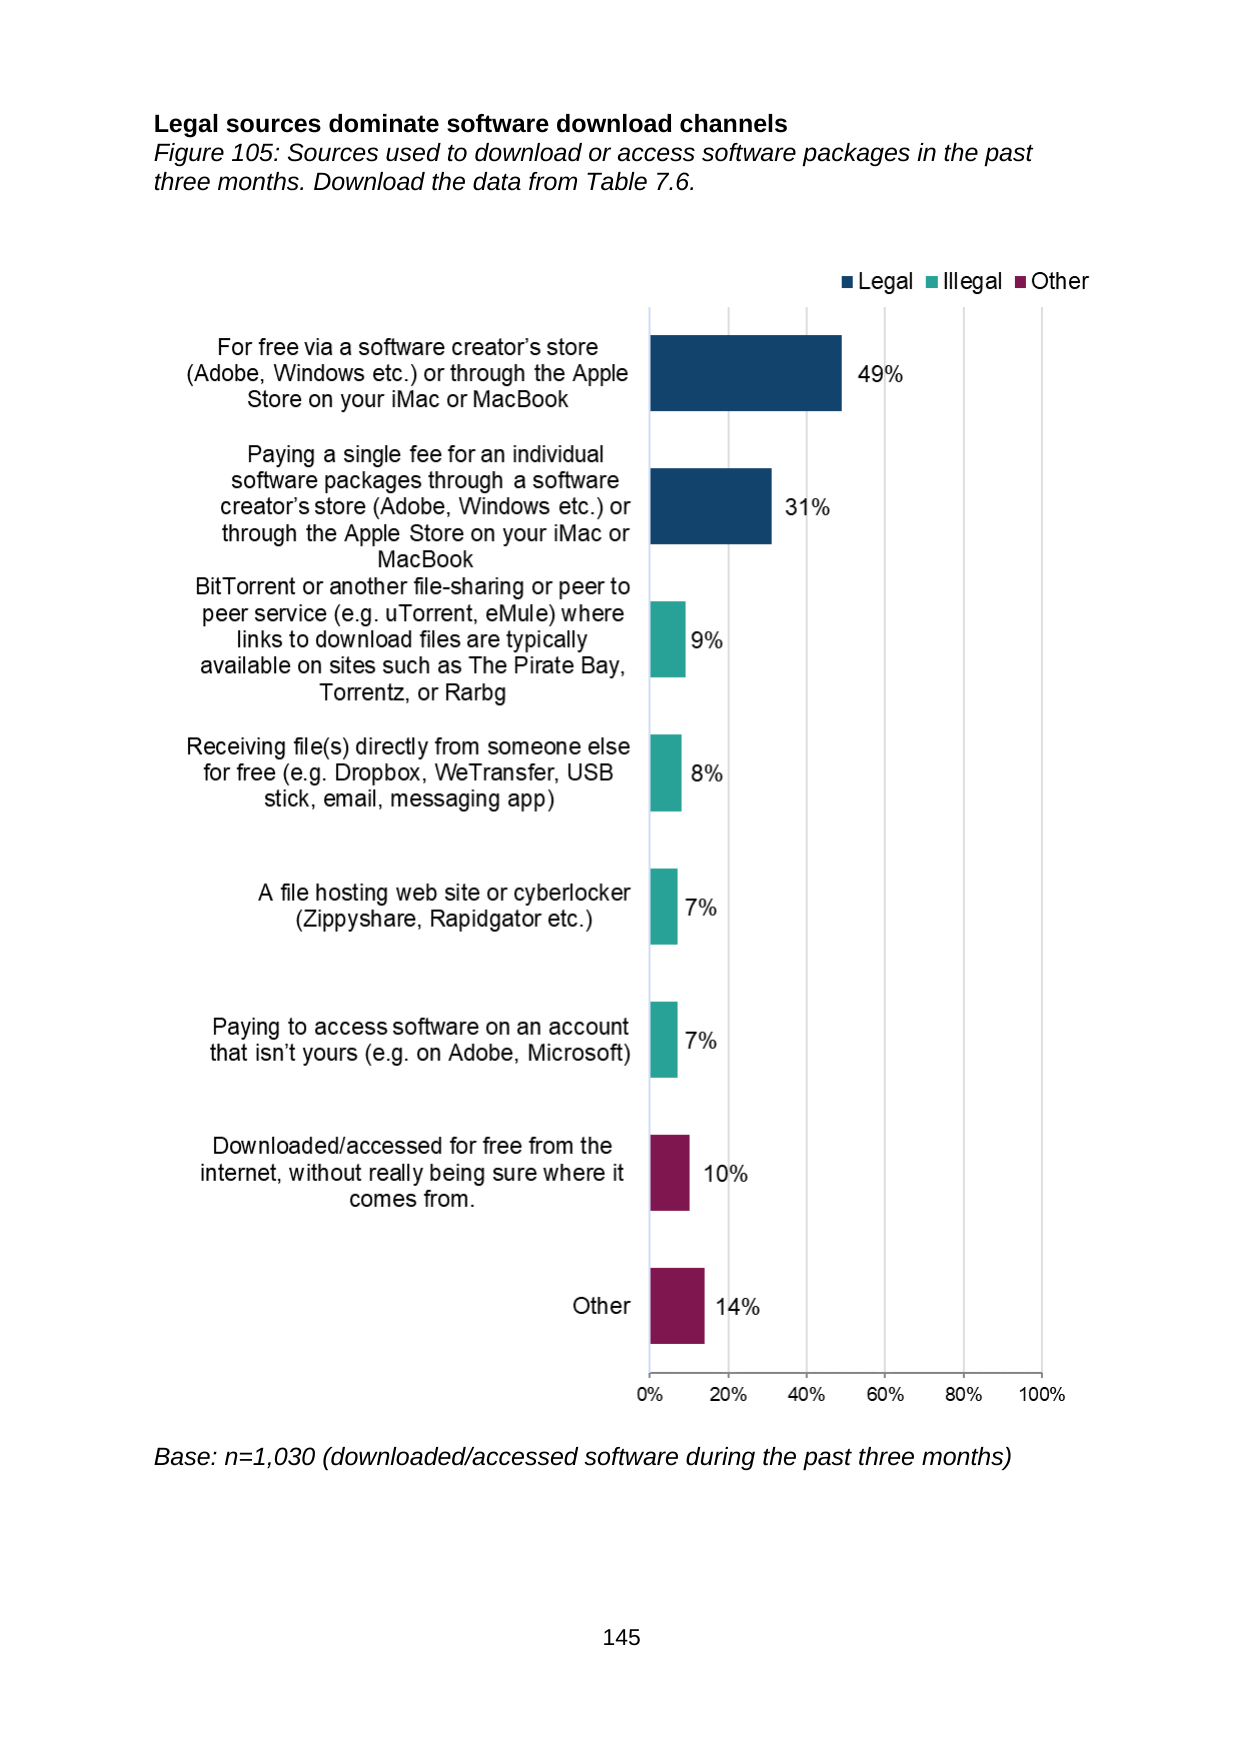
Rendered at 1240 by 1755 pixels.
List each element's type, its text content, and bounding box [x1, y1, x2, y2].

text Base: n=1,030 (downloaded/accessed software during the past three months) [153, 1441, 1089, 1470]
subtitle Legal sources dominate software download channels [153, 109, 1089, 138]
text Figure 105: Sources used to download or access software packages in the past three months. Download the data from Table 7.6. [153, 138, 1089, 196]
